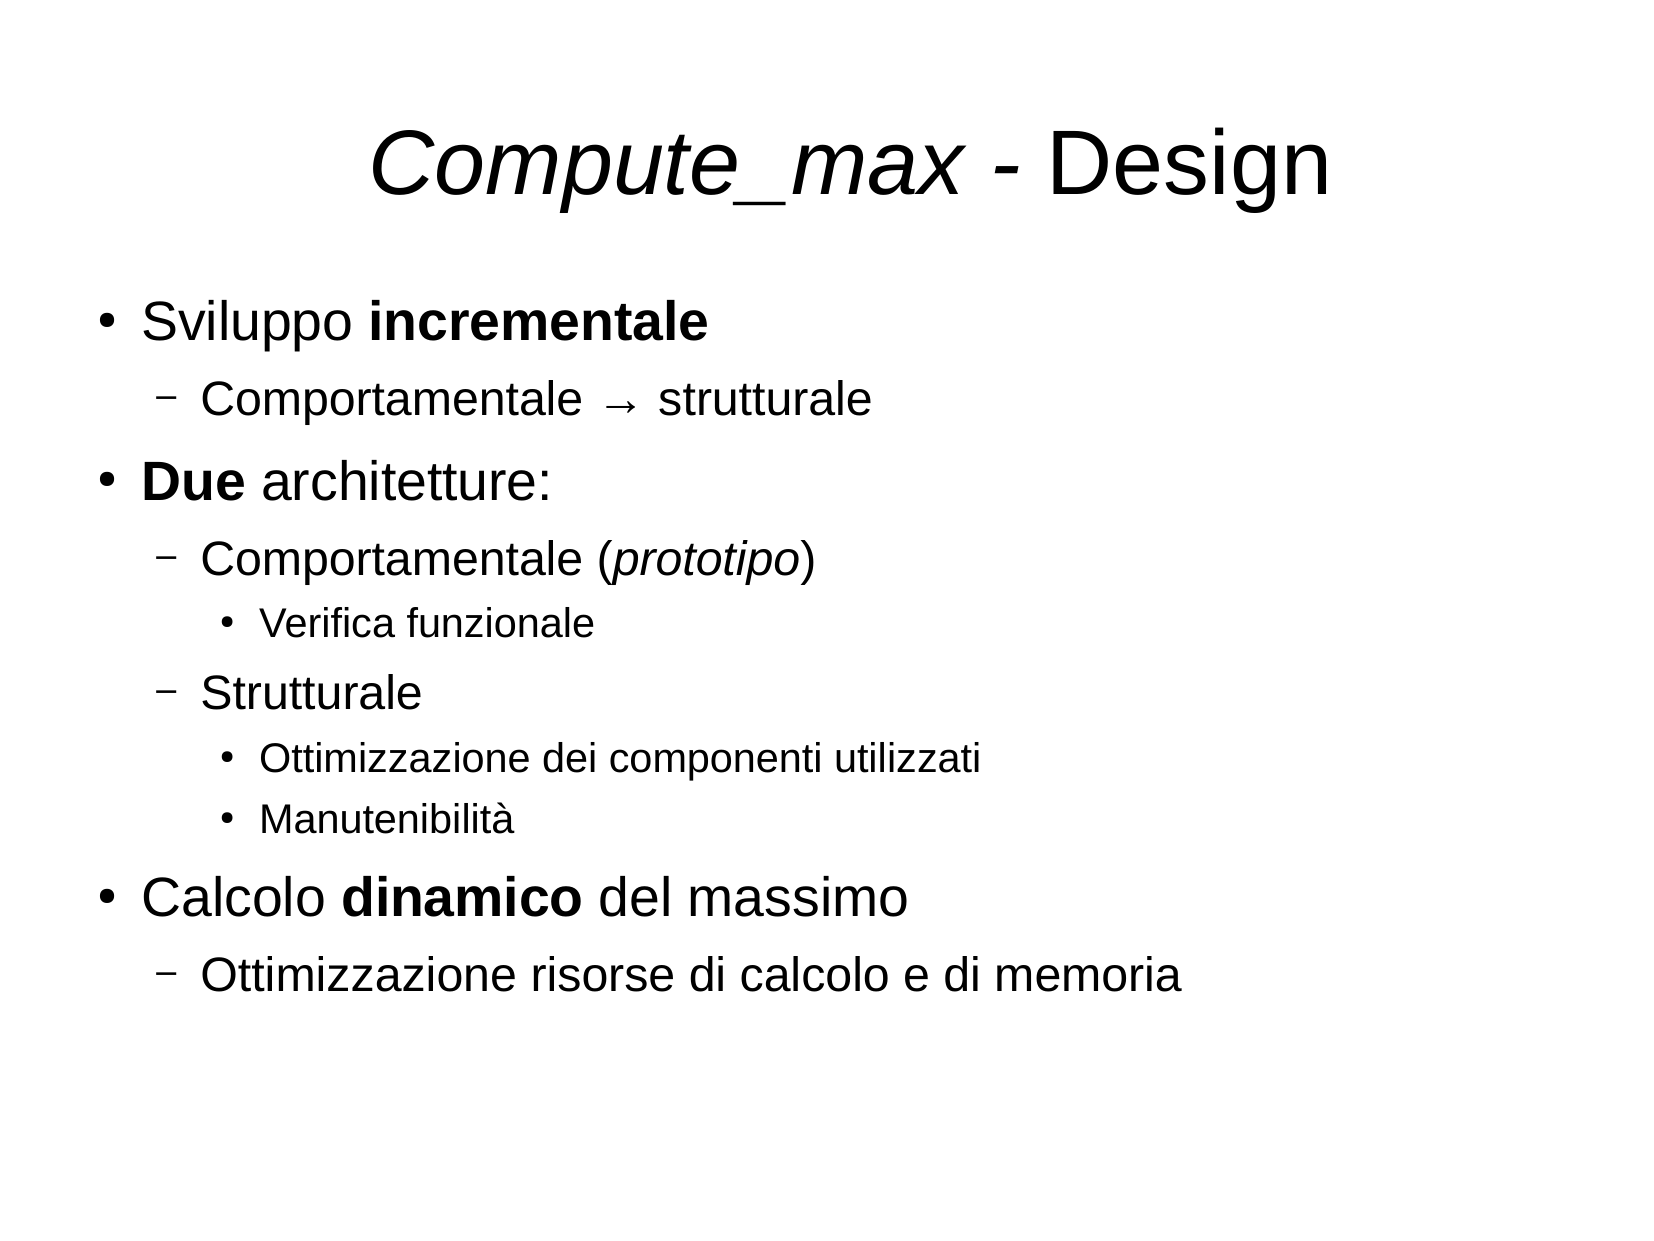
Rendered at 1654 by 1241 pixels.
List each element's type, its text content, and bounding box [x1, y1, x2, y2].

list Sviluppo incrementale Comportamentale → strutturale Due architetture: Comportamentale (prototipo) Verifica funzionale Strutturale Ottimizzazione dei componenti utilizzati Manutenibilità Calcolo dinamico del massimo Ottimizzazione risorse di calcolo e di memoria [82, 290, 1571, 1010]
title Compute_max - Design [106, 59, 1595, 267]
